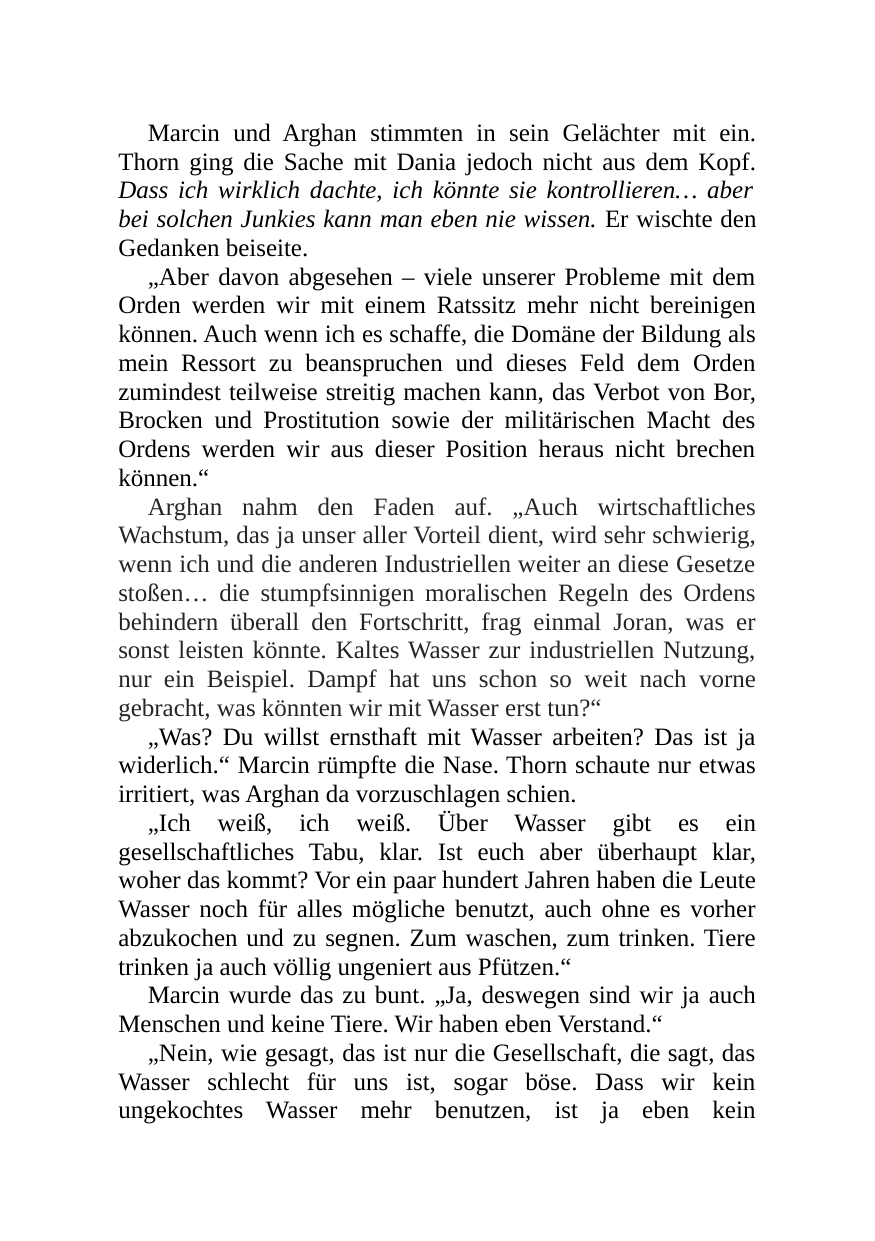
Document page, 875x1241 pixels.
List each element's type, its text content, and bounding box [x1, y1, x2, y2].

text „Was? Du willst ernsthaft mit Wasser arbeiten? Das ist ja widerlich.“ Marcin rümpfte die Nase. Thorn schaute nur etwas irritiert, was Arghan da vorzuschlagen schien. [118, 722, 756, 808]
text Arghan nahm den Faden auf. „Auch wirtschaftliches Wachstum, das ja unser aller Vorteil dient, wird sehr schwierig, wenn ich und die anderen Industriellen weiter an diese Gesetze stoßen… die stumpfsinnigen moralischen Regeln des Ordens behindern überall den Fortschritt, frag einmal Joran, was er sonst leisten könnte. Kaltes Wasser zur industriellen Nutzung, nur ein Beispiel. Dampf hat uns schon so weit nach vorne gebracht, was könnten wir mit Wasser erst tun?“ [118, 492, 756, 722]
text „Nein, wie gesagt, das ist nur die Gesellschaft, die sagt, das Wasser schlecht für uns ist, sogar böse. Dass wir kein ungekochtes Wasser mehr benutzen, ist ja eben kein [118, 1038, 756, 1124]
text Marcin wurde das zu bunt. „Ja, deswegen sind wir ja auch Menschen und keine Tiere. Wir haben eben Verstand.“ [118, 981, 756, 1038]
text „Ich weiß, ich weiß. Über Wasser gibt es ein gesellschaftliches Tabu, klar. Ist euch aber überhaupt klar, woher das kommt? Vor ein paar hundert Jahren haben die Leute Wasser noch für alles mögliche benutzt, auch ohne es vorher abzukochen und zu segnen. Zum waschen, zum trinken. Tiere trinken ja auch völlig ungeniert aus Pfützen.“ [118, 808, 756, 981]
text „Aber davon abgesehen – viele unserer Probleme mit dem Orden werden wir mit einem Ratssitz mehr nicht bereinigen können. Auch wenn ich es schaffe, die Domäne der Bildung als mein Ressort zu beanspruchen und dieses Feld dem Orden zumindest teilweise streitig machen kann, das Verbot von Bor, Brocken und Prostitution sowie der militärischen Macht des Ordens werden wir aus dieser Position heraus nicht brechen können.“ [118, 262, 756, 492]
text Marcin und Arghan stimmten in sein Gelächter mit ein. Thorn ging die Sache mit Dania jedoch nicht aus dem Kopf. Dass ich wirklich dachte, ich könnte sie kontrollieren… aber bei solchen Junkies kann man eben nie wissen. Er wischte den Gedanken beiseite. [118, 118, 756, 262]
